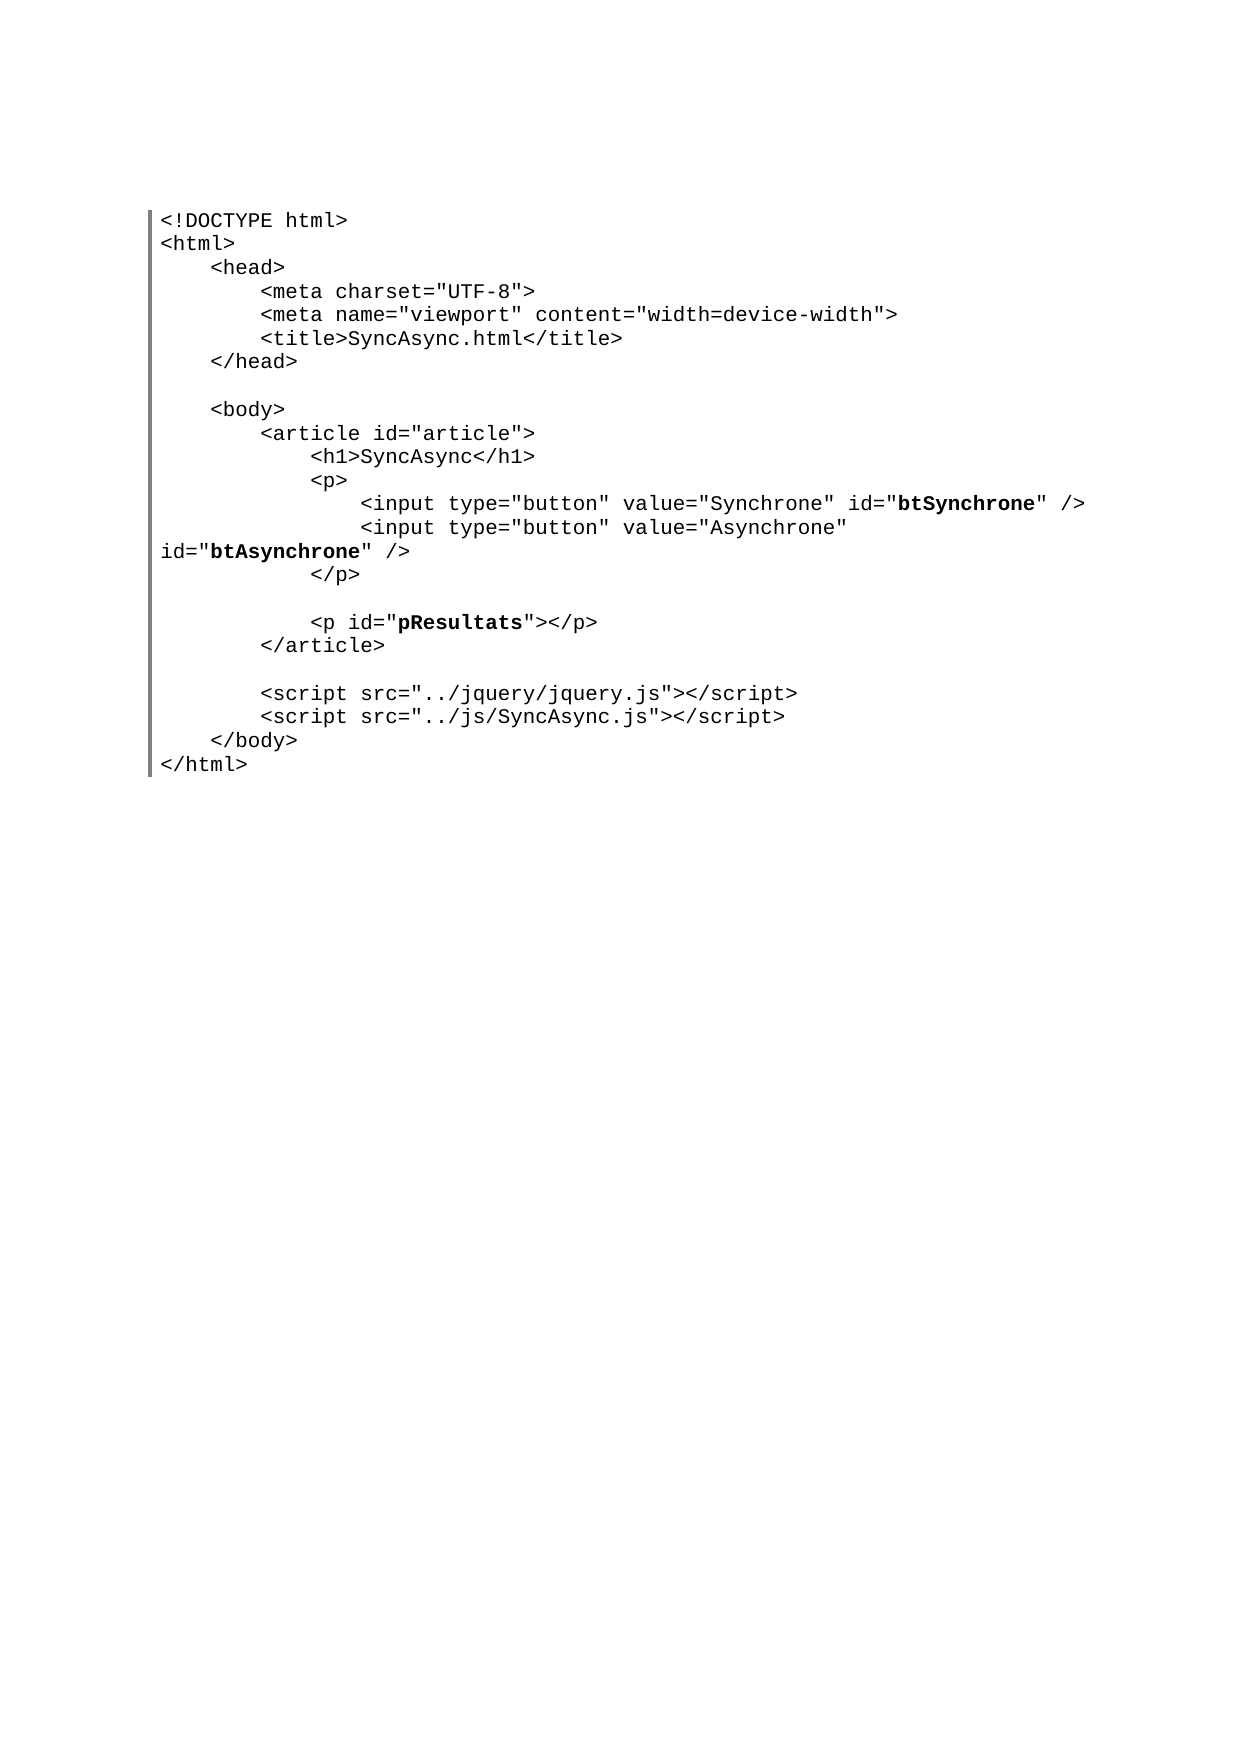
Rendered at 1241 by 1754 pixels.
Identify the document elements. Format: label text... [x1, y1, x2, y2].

text <p> [152, 470, 1092, 493]
text <head> [152, 257, 1092, 281]
text <input type="button" value="Asynchrone" id="btAsynchrone" /> [152, 517, 1092, 564]
text <input type="button" value="Synchrone" id="btSynchrone" /> [152, 493, 1092, 517]
text </body> [152, 730, 1092, 753]
text <meta name="viewport" content="width=device-width"> [152, 304, 1092, 328]
text </head> [152, 352, 1092, 375]
text </article> [152, 635, 1092, 659]
text <!DOCTYPE html> [152, 210, 1092, 233]
text </html> [152, 753, 1092, 777]
text <meta charset="UTF-8"> [152, 281, 1092, 304]
text <script src="../js/SyncAsync.js"></script> [152, 706, 1092, 730]
text <body> [152, 399, 1092, 422]
text <html> [152, 233, 1092, 257]
text <title>SyncAsync.html</title> [152, 328, 1092, 352]
text <p id="pResultats"></p> [152, 612, 1092, 635]
text </p> [152, 564, 1092, 588]
text <article id="article"> [152, 422, 1092, 446]
text <script src="../jquery/jquery.js"></script> [152, 683, 1092, 706]
text <h1>SyncAsync</h1> [152, 446, 1092, 470]
